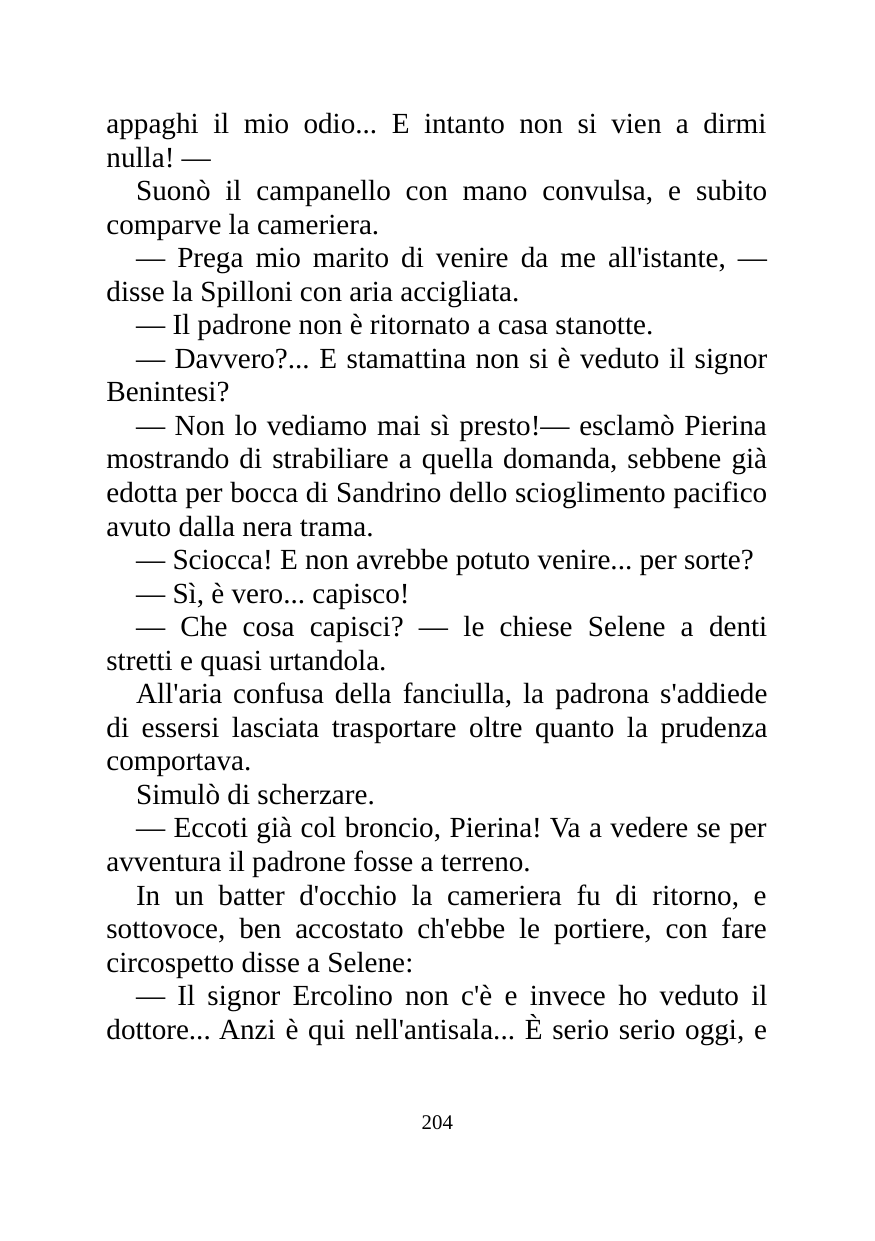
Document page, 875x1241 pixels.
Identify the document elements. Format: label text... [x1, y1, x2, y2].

text appaghi il mio odio... E intanto non si vien a dirmi nulla! — [106, 106, 768, 173]
text — Davvero?... E stamattina non si è veduto il signor Benintesi? [106, 341, 768, 408]
text All'aria confusa della fanciulla, la padrona s'addiede di essersi lasciata trasportare oltre quanto la prudenza comportava. [106, 676, 768, 777]
text — Sciocca! E non avrebbe potuto venire... per sorte? [106, 542, 768, 576]
text — Il signor Ercolino non c'è e invece ho veduto il dottore... Anzi è qui nell'antisala... È serio serio oggi, e [106, 978, 768, 1045]
text — Prega mio marito di venire da me all'istante, — disse la Spilloni con aria accigliata. [106, 240, 768, 307]
text — Sì, è vero... capisco! [106, 576, 768, 609]
text In un batter d'occhio la cameriera fu di ritorno, e sottovoce, ben accostato ch'ebbe le portiere, con fare circospetto disse a Selene: [106, 878, 768, 978]
text — Non lo vediamo mai sì presto!— esclamò Pierina mostrando di strabiliare a quella domanda, sebbene già edotta per bocca di Sandrino dello scioglimento pacifico avuto dalla nera trama. [106, 408, 768, 542]
text — Che cosa capisci? — le chiese Selene a denti stretti e quasi urtandola. [106, 609, 768, 676]
text Suonò il campanello con mano convulsa, e subito comparve la cameriera. [106, 173, 768, 240]
text Simulò di scherzare. [106, 777, 768, 811]
text — Eccoti già col broncio, Pierina! Va a vedere se per avventura il padrone fosse a terreno. [106, 811, 768, 878]
text — Il padrone non è ritornato a casa stanotte. [106, 307, 768, 341]
